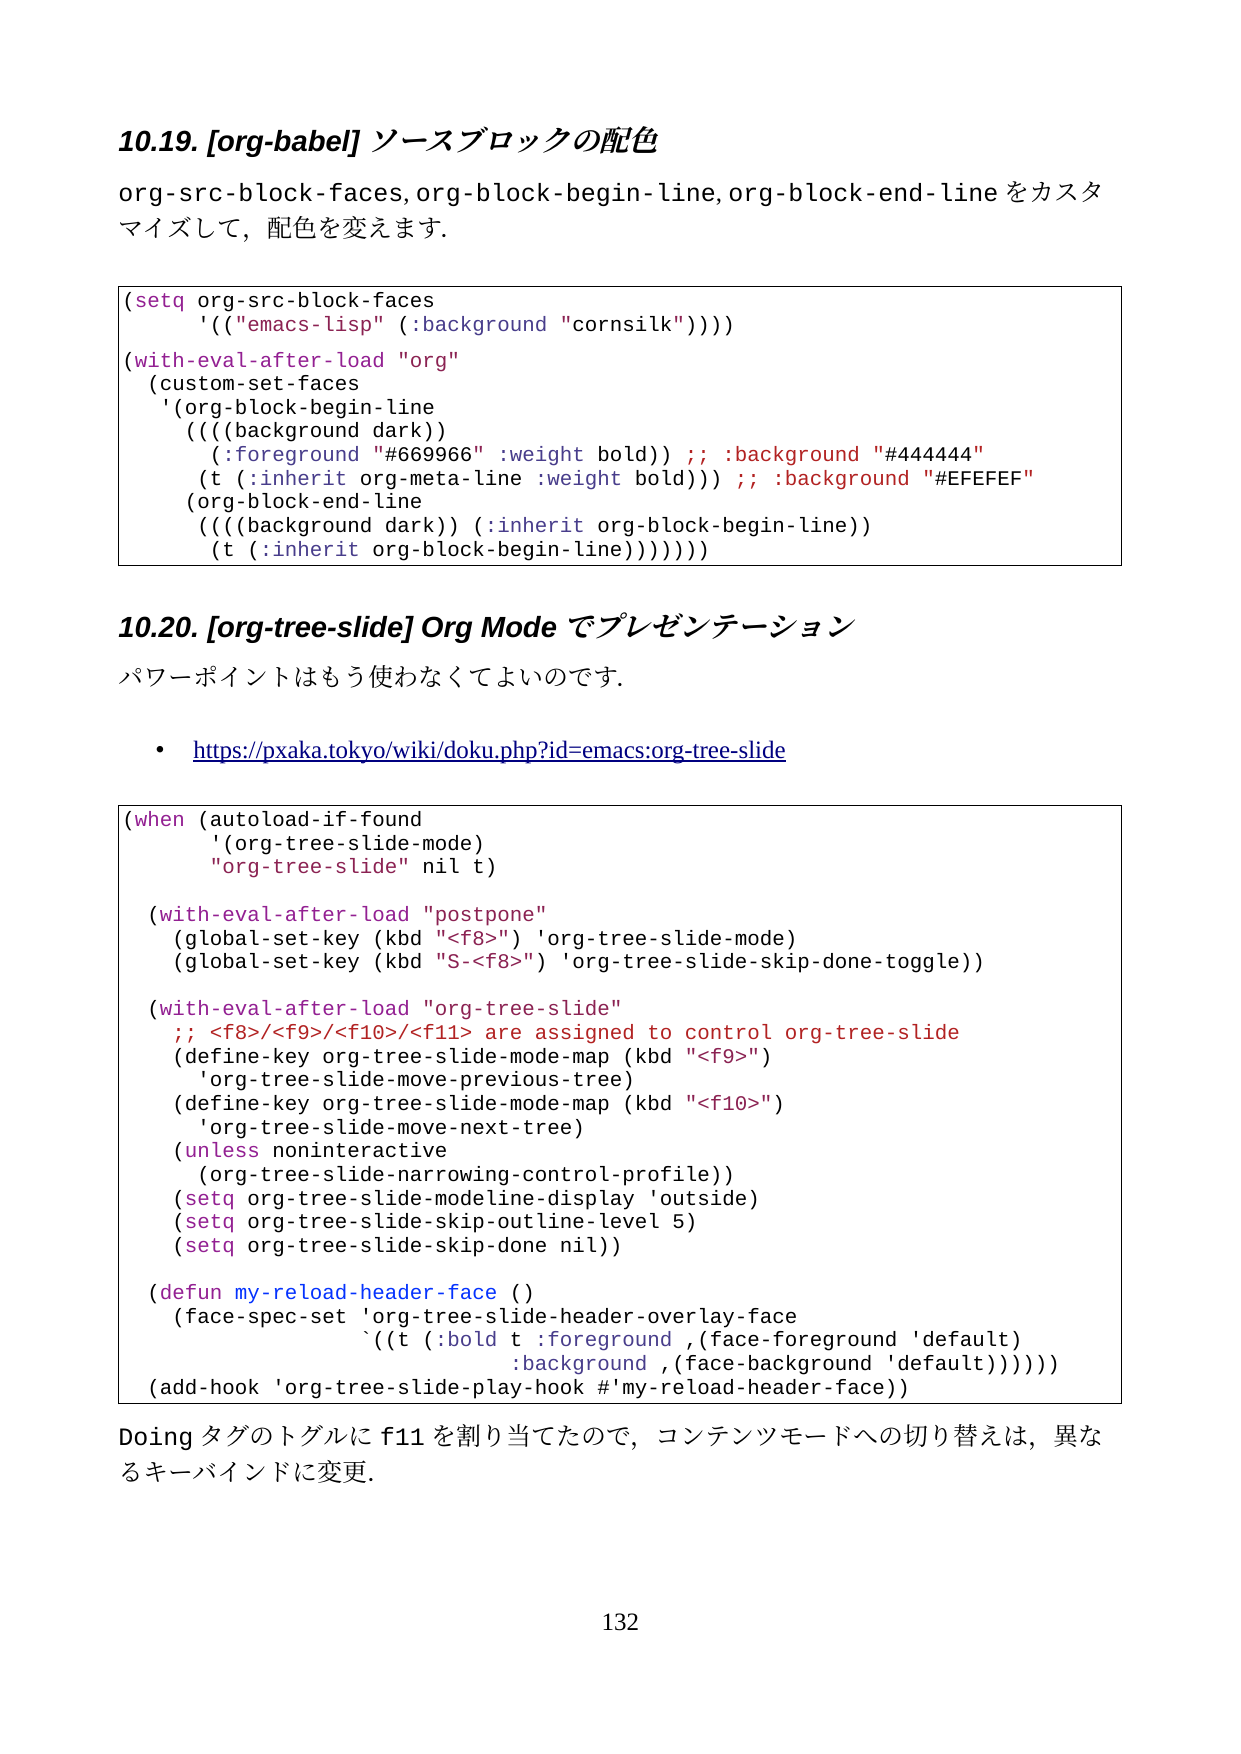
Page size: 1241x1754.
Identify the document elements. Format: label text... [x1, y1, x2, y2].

text (with-eval-after-load "org-tree-slide" [119, 994, 1121, 1018]
text '(org-block-begin-line [119, 393, 1121, 417]
text (:foreground "#669966" :weight bold)) ;; :background "#444444" [119, 440, 1121, 464]
text (face-spec-set 'org-tree-slide-header-overlay-face [119, 1302, 1121, 1326]
text ((((background dark)) (:inherit org-block-begin-line)) [119, 511, 1121, 535]
text '(("emacs-lisp" (:background "cornsilk")))) [119, 309, 1121, 337]
text '(org-tree-slide-mode) [119, 829, 1121, 853]
text 'org-tree-slide-move-previous-tree) [119, 1065, 1121, 1089]
text 'org-tree-slide-move-next-tree) [119, 1113, 1121, 1136]
text `((t (:bold t :foreground ,(face-foreground 'default) [119, 1326, 1121, 1349]
text (add-hook 'org-tree-slide-play-hook #'my-reload-header-face)) [119, 1373, 1121, 1403]
text (setq org-tree-slide-skip-outline-level 5) [119, 1207, 1121, 1231]
text (org-block-end-line [119, 487, 1121, 511]
text Doing タグのトグルに f11 を割り当てたので，コンテンツモードへの切り替えは，異なるキーバインドに変更． [118, 1417, 1122, 1518]
text (org-tree-slide-narrowing-control-profile)) [119, 1160, 1121, 1184]
text (defun my-reload-header-face () [119, 1278, 1121, 1302]
text (with-eval-after-load "org" [119, 346, 1121, 369]
text ;; <f8>/<f9>/<f10>/<f11> are assigned to control org-tree-slide [119, 1018, 1121, 1042]
text (setq org-tree-slide-modeline-display 'outside) [119, 1184, 1121, 1207]
text ((((background dark)) [119, 417, 1121, 440]
text (setq org-tree-slide-skip-done nil)) [119, 1231, 1121, 1254]
subtitle [org-babel] ソースブロックの配色 [118, 118, 1122, 160]
subtitle [org-tree-slide] Org Modeでプレゼンテーション [118, 604, 1122, 646]
text (t (:inherit org-meta-line :weight bold))) ;; :background "#EFEFEF" [119, 464, 1121, 487]
text パワーポイントはもう使わなくてよいのです． [118, 658, 1122, 723]
text (define-key org-tree-slide-mode-map (kbd "<f9>") [119, 1042, 1121, 1065]
text (unless noninteractive [119, 1136, 1121, 1160]
list https://pxaka.tokyo/wiki/doku.php?id=emacs:org-tree-slide [156, 735, 1122, 793]
text (setq org-src-block-faces [119, 287, 1121, 309]
text (t (:inherit org-block-begin-line))))))) [119, 535, 1121, 565]
text "org-tree-slide" nil t) [119, 853, 1121, 876]
text org-src-block-faces, org-block-begin-line, org-block-end-line をカスタマイズして，配色を変えます． [118, 172, 1122, 273]
text (custom-set-faces [119, 369, 1121, 393]
text (define-key org-tree-slide-mode-map (kbd "<f10>") [119, 1089, 1121, 1113]
text (with-eval-after-load "postpone" [119, 900, 1121, 923]
text (global-set-key (kbd "S-<f8>") 'org-tree-slide-skip-done-toggle)) [119, 947, 1121, 971]
text :background ,(face-background 'default)))))) [119, 1349, 1121, 1373]
text (global-set-key (kbd "<f8>") 'org-tree-slide-mode) [119, 923, 1121, 947]
text (when (autoload-if-found [119, 806, 1121, 829]
